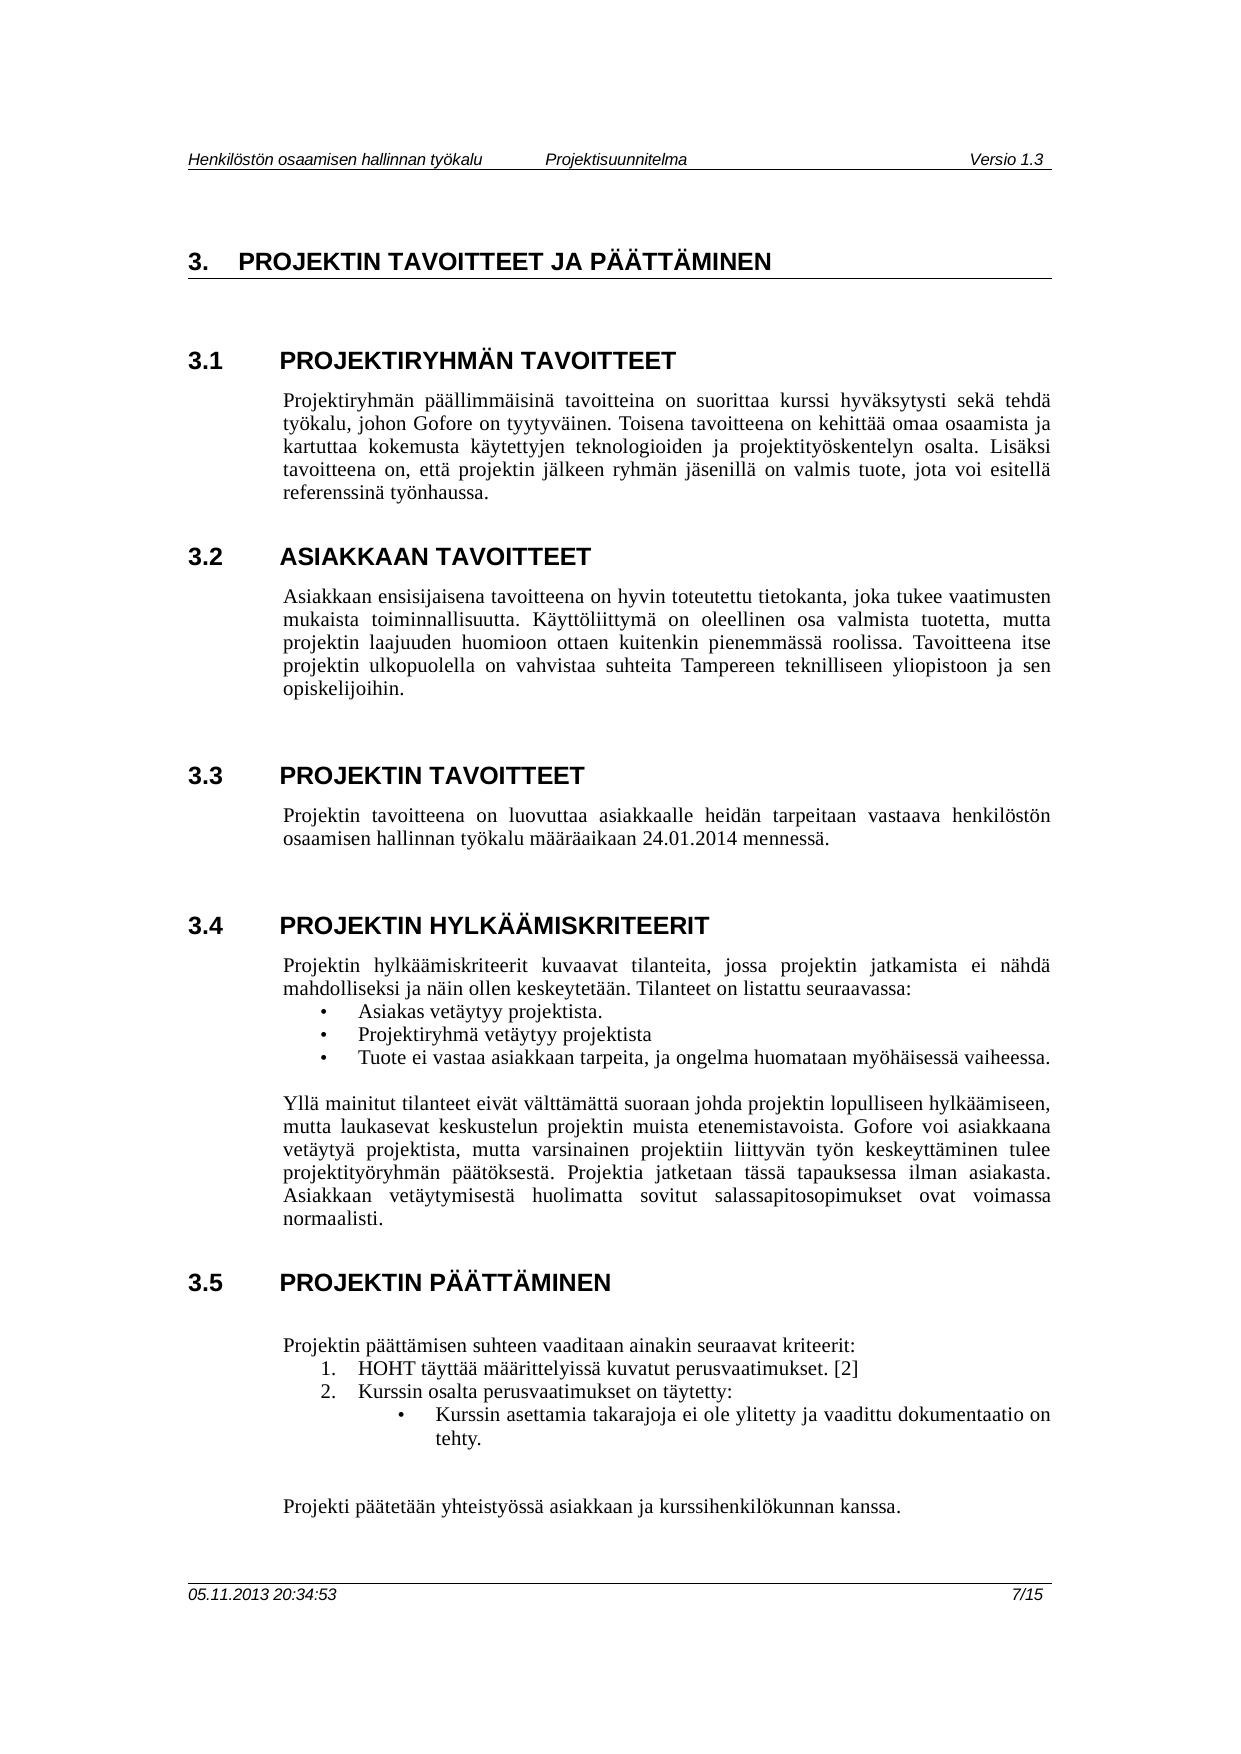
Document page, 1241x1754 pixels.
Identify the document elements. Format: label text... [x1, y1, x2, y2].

text Projekti päätetään yhteistyössä asiakkaan ja kurssihenkilökunnan kanssa. [283, 1495, 1052, 1518]
list Projektiryhmä vetäytyy projektista [320, 1023, 1052, 1046]
text Projektiryhmän päällimmäisinä tavoitteina on suorittaa kurssi hyväksytysti sekä tehdä työkalu, johon Gofore on tyytyväinen. Toisena tavoitteena on kehittää omaa osaamista ja kartuttaa kokemusta käytettyjen teknologioiden ja projektityöskentelyn osalta. Lisäksi tavoitteena on, että projektin jälkeen ryhmän jäsenillä on valmis tuote, jota voi esitellä referenssinä työnhaussa. [283, 389, 1052, 504]
subtitle Projektin tavoitteet ja päättäminen [188, 248, 1052, 278]
subtitle ASIAKKAAN TAVOITTEET [188, 543, 1052, 571]
subtitle PROJEKTIN HYLKÄÄMISKRITEERIT [188, 912, 1052, 940]
subtitle PROJEKTIN TAVOITTEET [188, 762, 1052, 790]
list Asiakas vetäytyy projektista. [320, 1000, 1052, 1023]
subtitle PROJEKTIN PÄÄTTÄMINEN [188, 1269, 1052, 1297]
list Tuote ei vastaa asiakkaan tarpeita, ja ongelma huomataan myöhäisessä vaiheessa. [320, 1046, 1052, 1069]
text Projektin päättämisen suhteen vaaditaan ainakin seuraavat kriteerit: [283, 1334, 1052, 1357]
text Yllä mainitut tilanteet eivät välttämättä suoraan johda projektin lopulliseen hylkäämiseen, mutta laukasevat keskustelun projektin muista etenemistavoista. Gofore voi asiakkaana vetäytyä projektista, mutta varsinainen projektiin liittyvän työn keskeyttäminen tulee projektityöryhmän päätöksestä. Projektia jatketaan tässä tapauksessa ilman asiakasta. Asiakkaan vetäytymisestä huolimatta sovitut salassapitosopimukset ovat voimassa normaalisti. [283, 1092, 1052, 1230]
list Kurssin asettamia takarajoja ei ole ylitetty ja vaadittu dokumentaatio on tehty. [398, 1403, 1052, 1449]
text Projektin tavoitteena on luovuttaa asiakkaalle heidän tarpeitaan vastaava henkilöstön osaamisen hallinnan työkalu määräaikaan 24.01.2014 mennessä. [283, 804, 1052, 850]
list HOHT täyttää määrittelyissä kuvatut perusvaatimukset. [2] [320, 1357, 1052, 1380]
text Projektin hylkäämiskriteerit kuvaavat tilanteita, jossa projektin jatkamista ei nähdä mahdolliseksi ja näin ollen keskeytetään. Tilanteet on listattu seuraavassa: [283, 954, 1052, 1000]
subtitle PROJEKTIRYHMÄN TAVOITTEET [188, 347, 1052, 375]
list Kurssin osalta perusvaatimukset on täytetty: [320, 1380, 1052, 1403]
text Asiakkaan ensisijaisena tavoitteena on hyvin toteutettu tietokanta, joka tukee vaatimusten mukaista toiminnallisuutta. Käyttöliittymä on oleellinen osa valmista tuotetta, mutta projektin laajuuden huomioon ottaen kuitenkin pienemmässä roolissa. Tavoitteena itse projektin ulkopuolella on vahvistaa suhteita Tampereen teknilliseen yliopistoon ja sen opiskelijoihin. [283, 585, 1052, 700]
